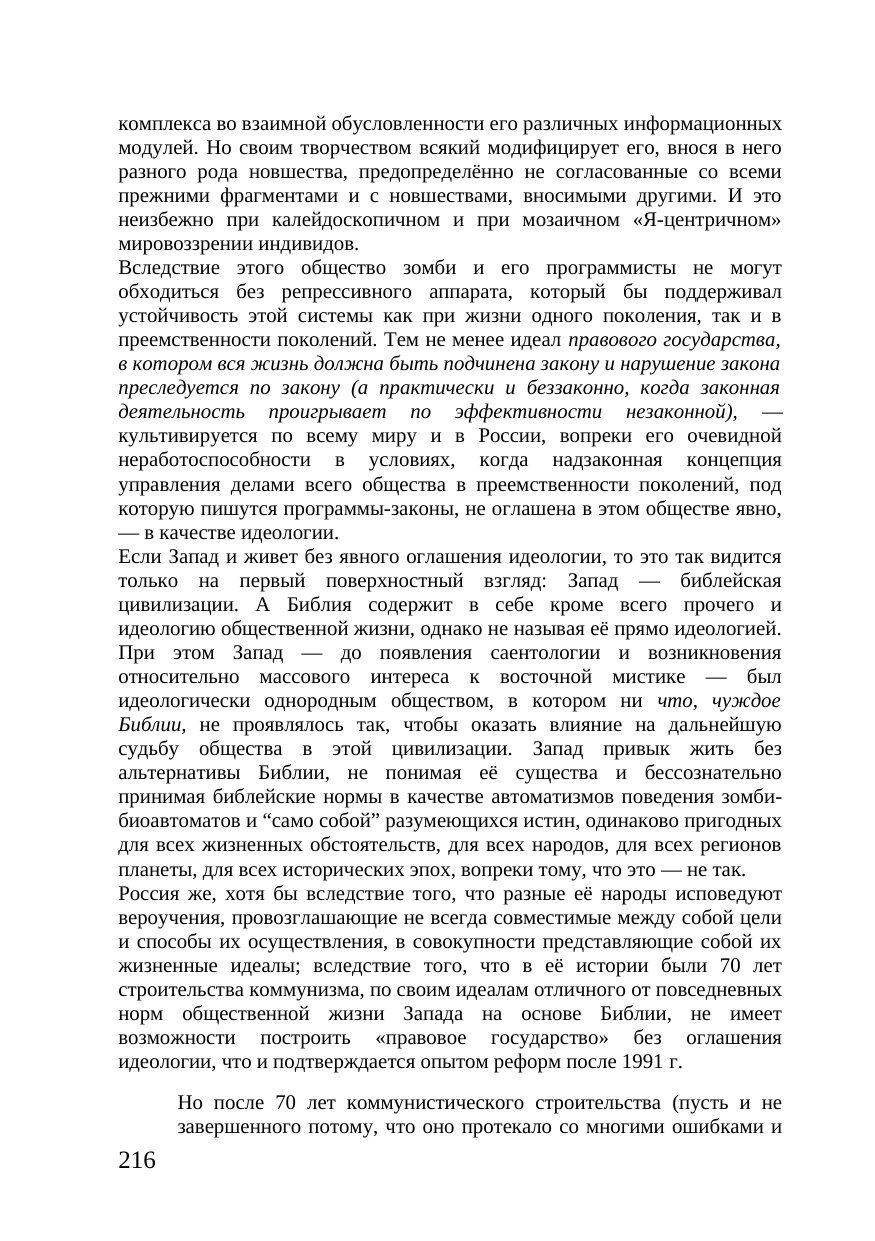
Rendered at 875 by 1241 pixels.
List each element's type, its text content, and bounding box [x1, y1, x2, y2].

text Россия же, хотя бы вследствие того, что разные её народы исповедуют вероучения, провозглашающие не всегда совместимые между собой цели и способы их осуществления, в совокупности представляющие собой их жизненные идеалы; вследствие того, что в её истории были 70 лет строительства коммунизма, по своим идеалам отличного от повседневных норм общественной жизни Запада на основе Библии, не имеет возможности построить «правовое государство» без оглашения идеологии, что и подтверждается опытом реформ после 1991 г. [118, 881, 783, 1073]
text Но после 70 лет коммунистического строительства (пусть и не завершенного потому, что оно протекало со многими ошибками и [177, 1090, 783, 1138]
text Если Запад и живет без явного оглашения идеологии, то это так видится только на первый поверхностный взгляд: Запад — библейская цивилизации. А Библия содержит в себе кроме всего прочего и идеологию общественной жизни, однако не называя её прямо идеологией. При этом Запад — до появления саентологии и возникновения относительно массового интереса к восточной мистике — был идеологически однородным обществом, в котором ни что, чуждое Библии, не проявлялось так, чтобы оказать влияние на дальнейшую судьбу общества в этой цивилизации. Запад привык жить без альтернативы Библии, не понимая её существа и бессознательно принимая библейские нормы в качестве автоматизмов поведения зомби-биоавтоматов и “само собой” разумеющихся истин, одинаково пригодных для всех жизненных обстоятельств, для всех народов, для всех регионов планеты, для всех исторических эпох, вопреки тому, что это — не так. [118, 544, 783, 881]
text Вследствие этого общество зомби и его программисты не могут обходиться без репрессивного аппарата, который бы поддерживал устойчивость этой системы как при жизни одного поколения, так и в преемственности поколений. Тем не менее идеал правового государства, в котором вся жизнь должна быть подчинена закону и нарушение закона преследуется по закону (а практически и беззаконно, когда законная деятельность проигрывает по эффективности незаконной), — культивируется по всему миру и в России, вопреки его очевидной неработоспособности в условиях, когда надзаконная концепция управления делами всего общества в преемственности поколений, под которую пишутся программы-законы, не оглашена в этом обществе явно, — в качестве идеологии. [118, 255, 783, 544]
list комплекса во взаимной обусловленности его различных информационных модулей. Но своим творчеством всякий модифицирует его, внося в него разного рода новшества, предопределённо не согласованные со всеми прежними фрагментами и с новшествами, вносимыми другими. И это неизбежно при калейдоскопичном и при мозаичном «Я-центричном» мировоззрении индивидов. [118, 111, 783, 255]
